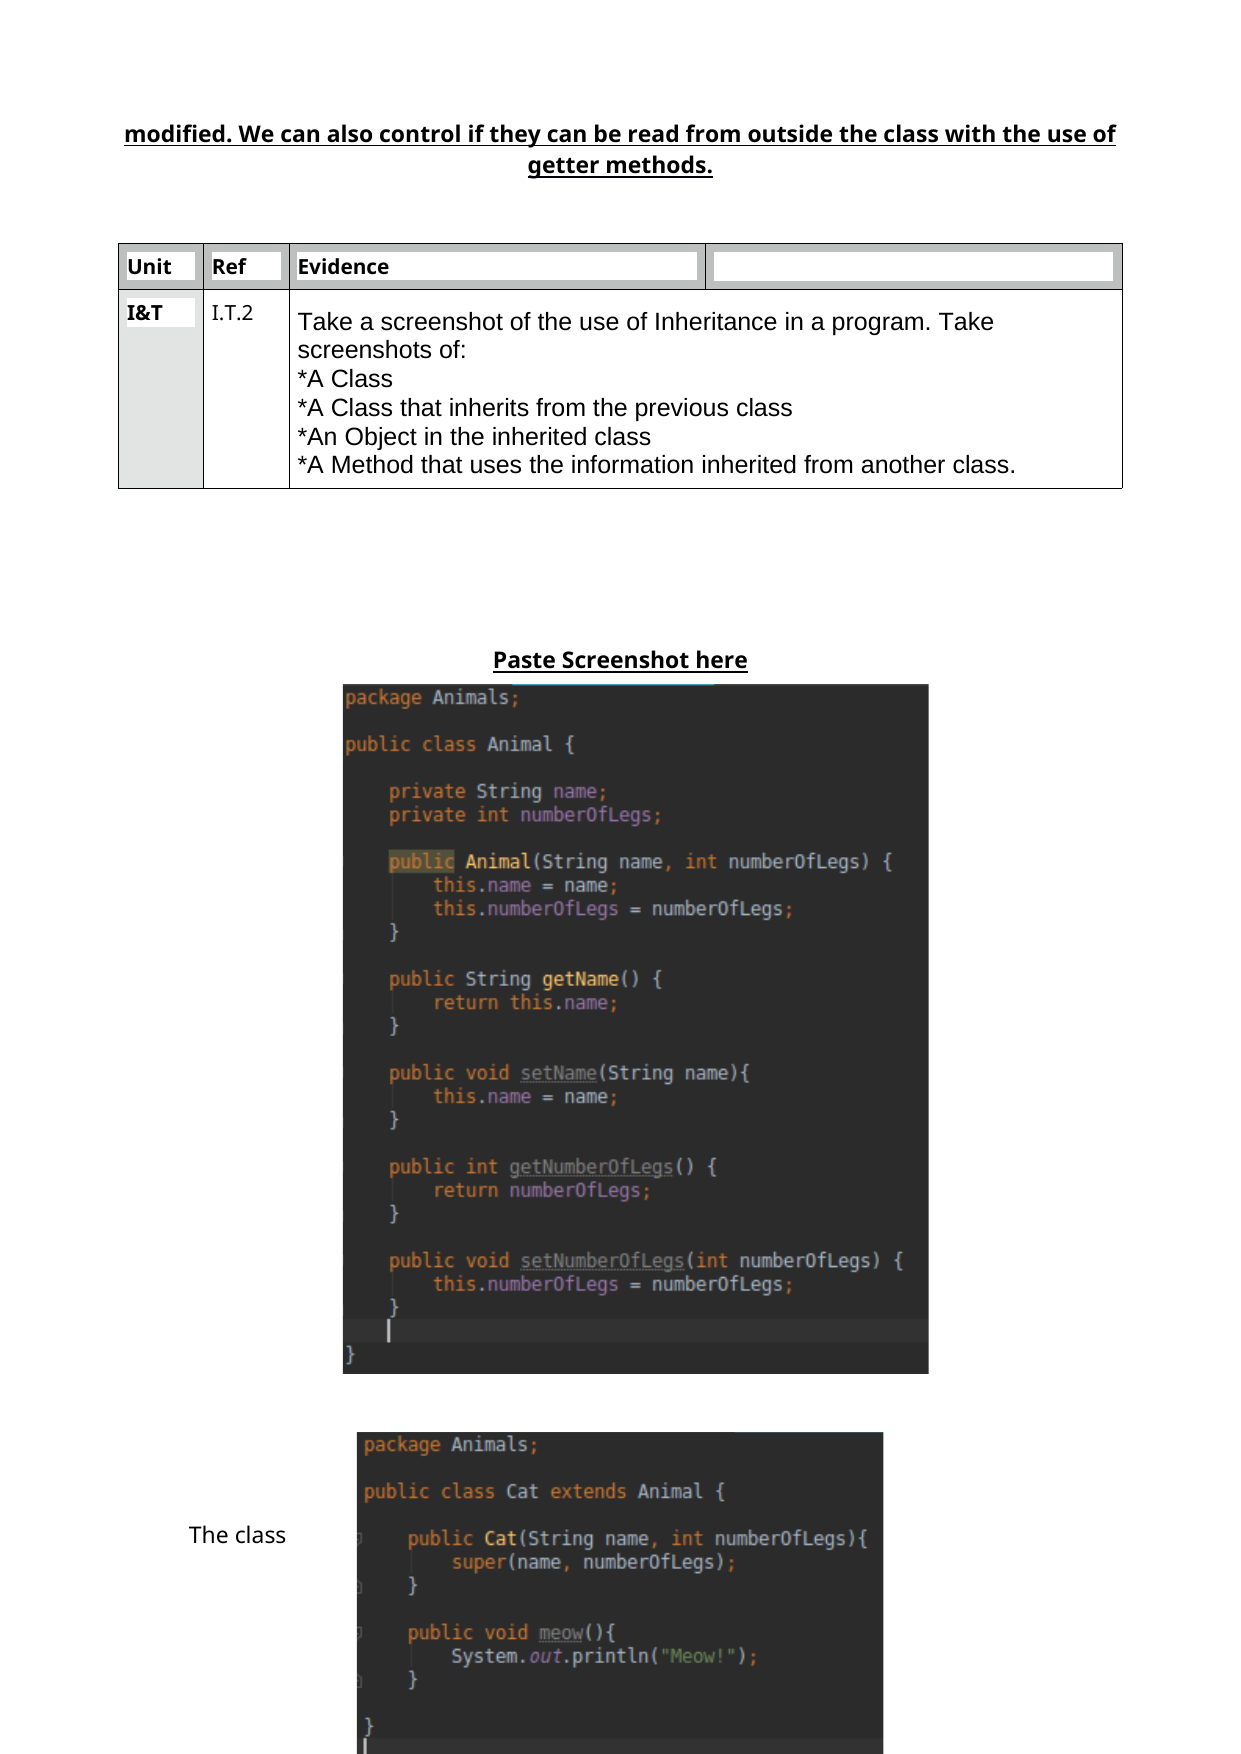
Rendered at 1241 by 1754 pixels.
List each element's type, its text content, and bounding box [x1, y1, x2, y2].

text Paste Screenshot here [118, 644, 1122, 676]
picture [342, 684, 929, 1374]
table_header Evidence [290, 244, 705, 289]
table_cell I&T [119, 290, 203, 488]
table_cell Take a screenshot of the use of Inheritance in a program. Take screenshots of: *A Class *A Class that inherits from the previous class *An Object in the inherited class *A Method that uses the information inherited from another class. [290, 290, 1122, 488]
table_header Ref [204, 244, 289, 289]
table_header Unit [119, 244, 203, 289]
text modified. We can also control if they can be read from outside the class with the use of getter methods. [118, 118, 1122, 181]
text [884, 1519, 1122, 1551]
picture [356, 1432, 884, 1754]
text The class [118, 1519, 356, 1551]
table_header [706, 244, 1122, 289]
table_cell I.T.2 [204, 290, 289, 488]
